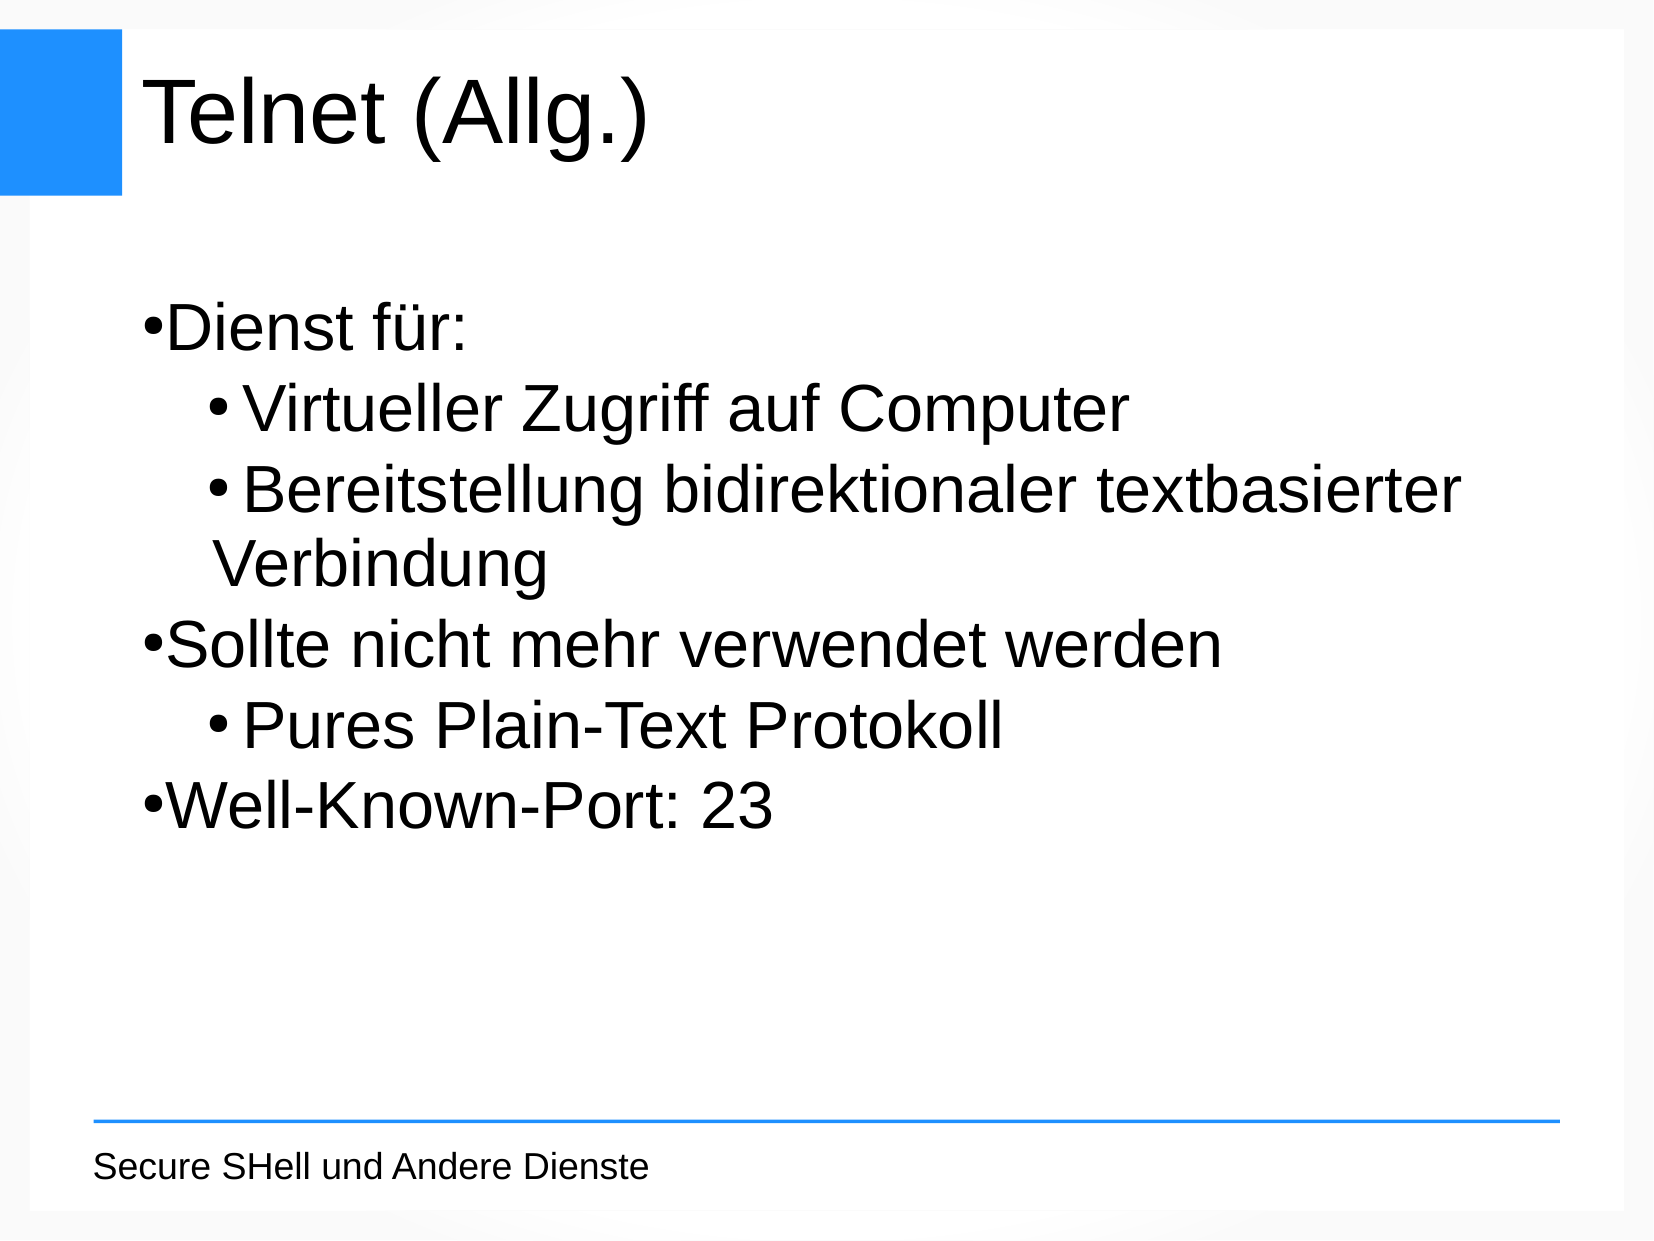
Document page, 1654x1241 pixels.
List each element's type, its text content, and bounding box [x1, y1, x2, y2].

title Telnet (Allg.) [141, 35, 1524, 189]
subtitle Dienst für: Virtueller Zugriff auf Computer Bereitstellung bidirektionaler textbasierter Verbindung Sollte nicht mehr verwendet werden Pures Plain-Text Protokoll Well-Known-Port: 23 [82, 290, 1538, 1010]
text_box Secure SHell und Andere Dienste [77, 1138, 756, 1237]
